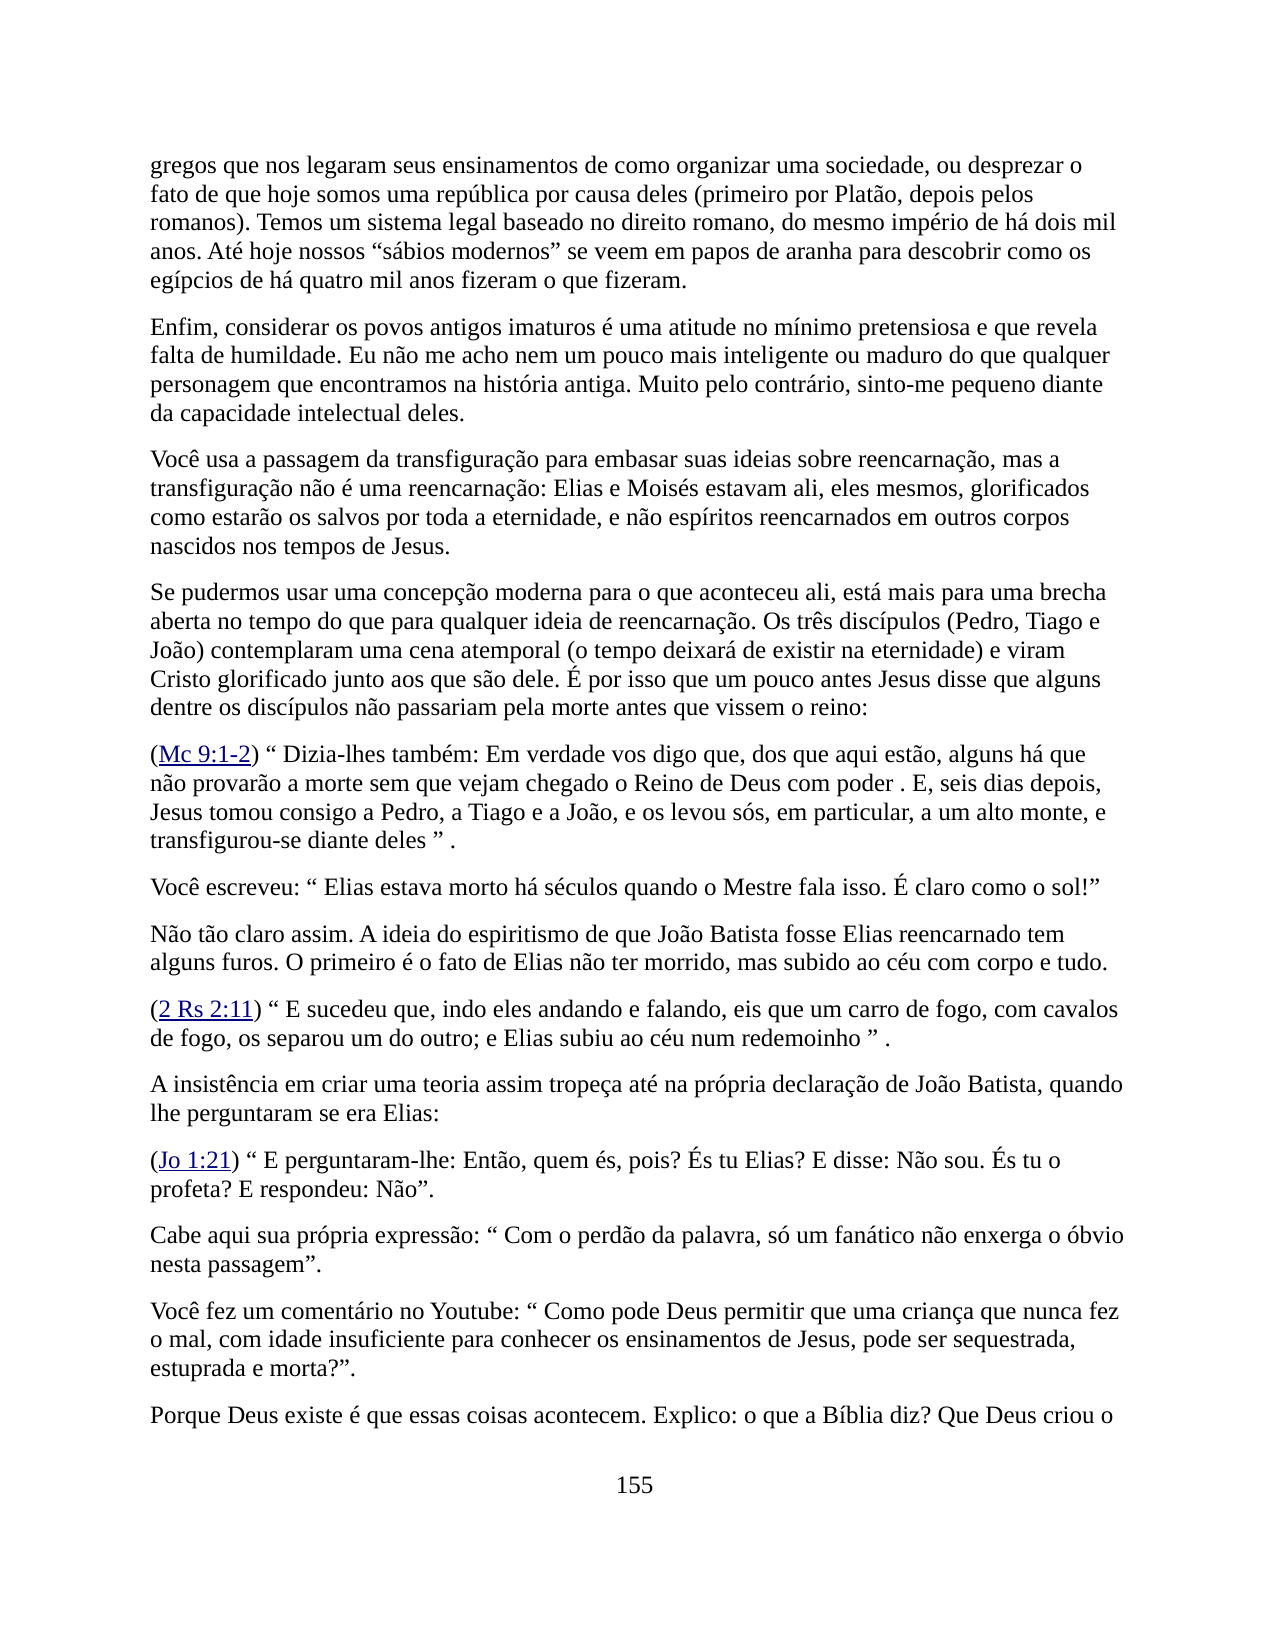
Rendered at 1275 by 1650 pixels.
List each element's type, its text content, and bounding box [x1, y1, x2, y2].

text (Mc 9:1-2) “ Dizia-lhes também: Em verdade vos digo que, dos que aqui estão, alguns há que não provarão a morte sem que vejam chegado o Reino de Deus com poder . E, seis dias depois, Jesus tomou consigo a Pedro, a Tiago e a João, e os levou sós, em particular, a um alto monte, e transfigurou-se diante deles ” . [150, 739, 1125, 854]
text gregos que nos legaram seus ensinamentos de como organizar uma sociedade, ou desprezar o fato de que hoje somos uma república por causa deles (primeiro por Platão, depois pelos romanos). Temos um sistema legal baseado no direito romano, do mesmo império de há dois mil anos. Até hoje nossos “sábios modernos” se veem em papos de aranha para descobrir como os egípcios de há quatro mil anos fizeram o que fizeram. [150, 150, 1125, 294]
text Você fez um comentário no Youtube: “ Como pode Deus permitir que uma criança que nunca fez o mal, com idade insuficiente para conhecer os ensinamentos de Jesus, pode ser sequestrada, estuprada e morta?”. [150, 1296, 1125, 1382]
text Você escreveu: “ Elias estava morto há séculos quando o Mestre fala isso. É claro como o sol!” [150, 872, 1125, 901]
text Você usa a passagem da transfiguração para embasar suas ideias sobre reencarnação, mas a transfiguração não é uma reencarnação: Elias e Moisés estavam ali, eles mesmos, glorificados como estarão os salvos por toda a eternidade, e não espíritos reencarnados em outros corpos nascidos nos tempos de Jesus. [150, 444, 1125, 559]
text Se pudermos usar uma concepção moderna para o que aconteceu ali, está mais para uma brecha aberta no tempo do que para qualquer ideia de reencarnação. Os três discípulos (Pedro, Tiago e João) contemplaram uma cena atemporal (o tempo deixará de existir na eternidade) e viram Cristo glorificado junto aos que são dele. É por isso que um pouco antes Jesus disse que alguns dentre os discípulos não passariam pela morte antes que vissem o reino: [150, 577, 1125, 721]
text (Jo 1:21) “ E perguntaram-lhe: Então, quem és, pois? És tu Elias? E disse: Não sou. És tu o profeta? E respondeu: Não”. [150, 1145, 1125, 1202]
text Enfim, considerar os povos antigos imaturos é uma atitude no mínimo pretensiosa e que revela falta de humildade. Eu não me acho nem um pouco mais inteligente ou maduro do que qualquer personagem que encontramos na história antiga. Muito pelo contrário, sinto-me pequeno diante da capacidade intelectual deles. [150, 312, 1125, 427]
text Não tão claro assim. A ideia do espiritismo de que João Batista fosse Elias reencarnado tem alguns furos. O primeiro é o fato de Elias não ter morrido, mas subido ao céu com corpo e tudo. [150, 919, 1125, 976]
text (2 Rs 2:11) “ E sucedeu que, indo eles andando e falando, eis que um carro de fogo, com cavalos de fogo, os separou um do outro; e Elias subiu ao céu num redemoinho ” . [150, 994, 1125, 1052]
text Cabe aqui sua própria expressão: “ Com o perdão da palavra, só um fanático não enxerga o óbvio nesta passagem”. [150, 1220, 1125, 1278]
text A insistência em criar uma teoria assim tropeça até na própria declaração de João Batista, quando lhe perguntaram se era Elias: [150, 1069, 1125, 1127]
text Porque Deus existe é que essas coisas acontecem. Explico: o que a Bíblia diz? Que Deus criou o [150, 1400, 1125, 1429]
